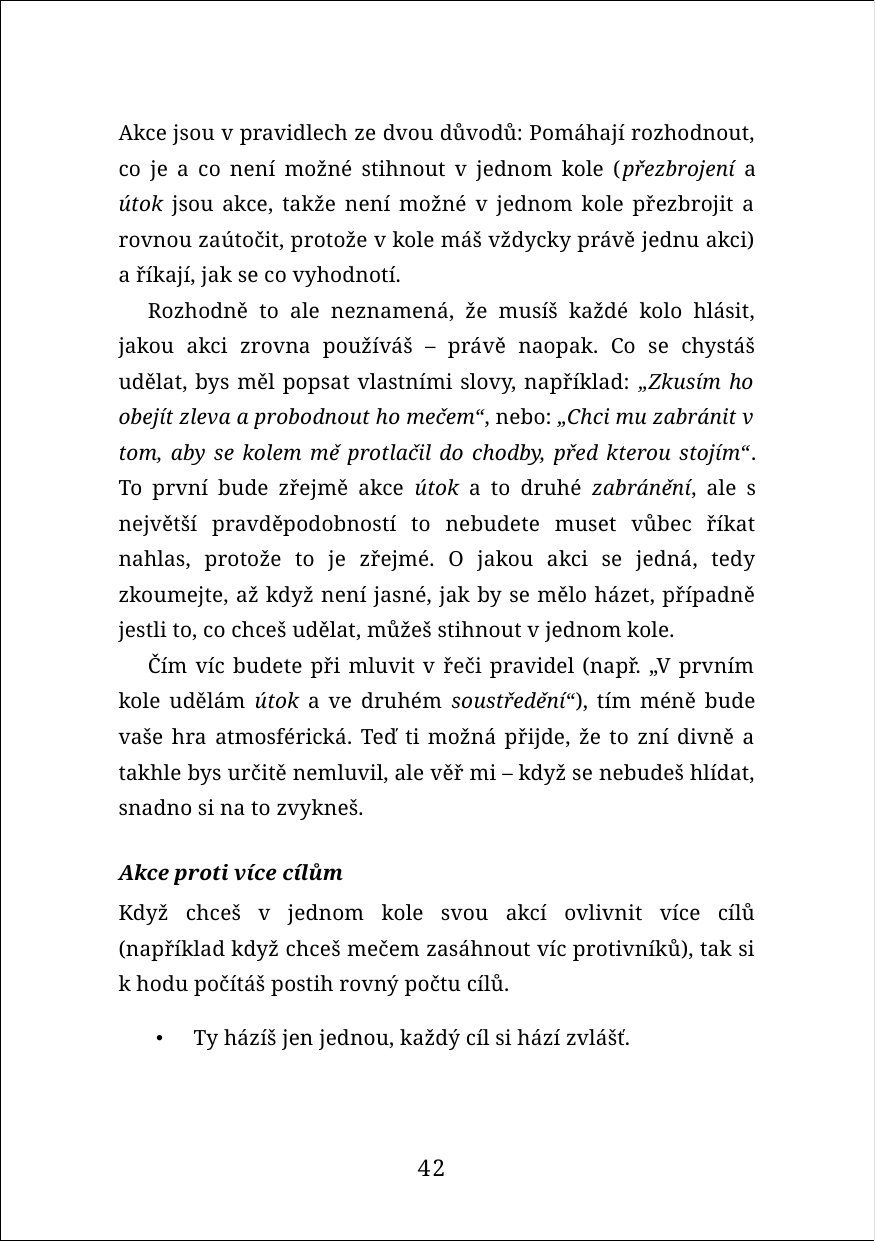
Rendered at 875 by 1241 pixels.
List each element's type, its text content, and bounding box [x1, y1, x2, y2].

text Akce jsou v pravidlech ze dvou důvodů: Pomáhají rozhodnout, co je a co není možné stihnout v jednom kole (přezbrojení a útok jsou akce, takže není možné v jednom kole přezbrojit a rovnou zaútočit, protože v kole máš vždycky právě jednu akci) a říkají, jak se co vyhodnotí. Rozhodně to ale neznamená, že musíš každé kolo hlásit, jakou akci zrovna používáš – právě naopak. Co se chystáš udělat, bys měl popsat vlastními slovy, například: „Zkusím ho obejít zleva a probodnout ho mečem“, nebo: „Chci mu zabránit v tom, aby se kolem mě protlačil do chodby, před kterou stojím“. To první bude zřejmě akce útok a to druhé zabránění, ale s největší pravděpodobností to nebudete muset vůbec říkat nahlas, protože to je zřejmé. O jakou akci se jedná, tedy zkoumejte, až když není jasné, jak by se mělo házet, případně jestli to, co chceš udělat, můžeš stihnout v jednom kole. Čím víc budete při mluvit v řeči pravidel (např. „V prvním kole udělám útok a ve druhém soustředění“), tím méně bude vaše hra atmosférická. Teď ti možná přijde, že to zní divně a takhle bys určitě nemluvil, ale věř mi – když se nebudeš hlídat, snadno si na to zvykneš. [118, 118, 756, 822]
text Když chceš v jednom kole svou akcí ovlivnit více cílů (například když chceš mečem zasáhnout víc protivníků), tak si k hodu počítáš postih rovný počtu cílů. [118, 898, 756, 998]
subtitle Akce proti více cílům [118, 858, 756, 887]
list Ty házíš jen jednou, každý cíl si hází zvlášť. [156, 1023, 756, 1051]
